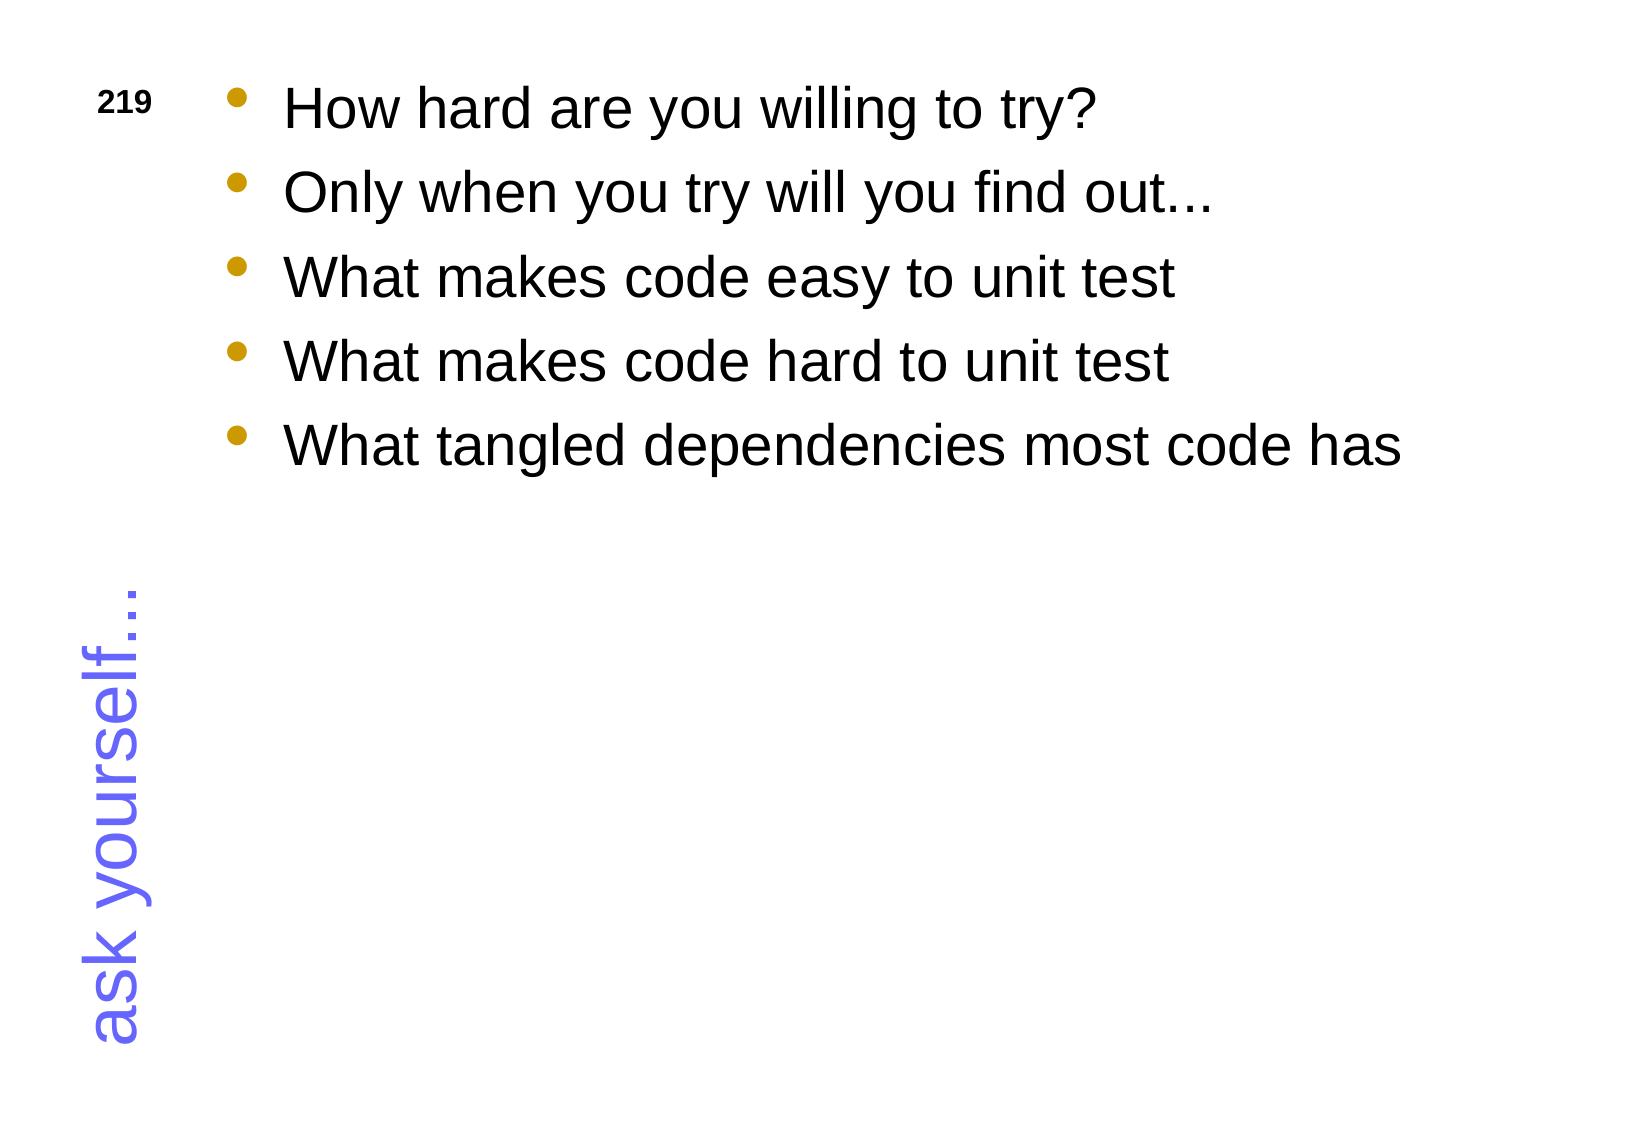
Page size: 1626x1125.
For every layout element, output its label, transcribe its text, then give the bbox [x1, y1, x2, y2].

title ask yourself... [37, 162, 176, 1063]
text_box How hard are you willing to try? Only when you try will you find out... What makes code easy to unit test What makes code hard to unit test What tangled dependencies most code has [212, 62, 1550, 1063]
